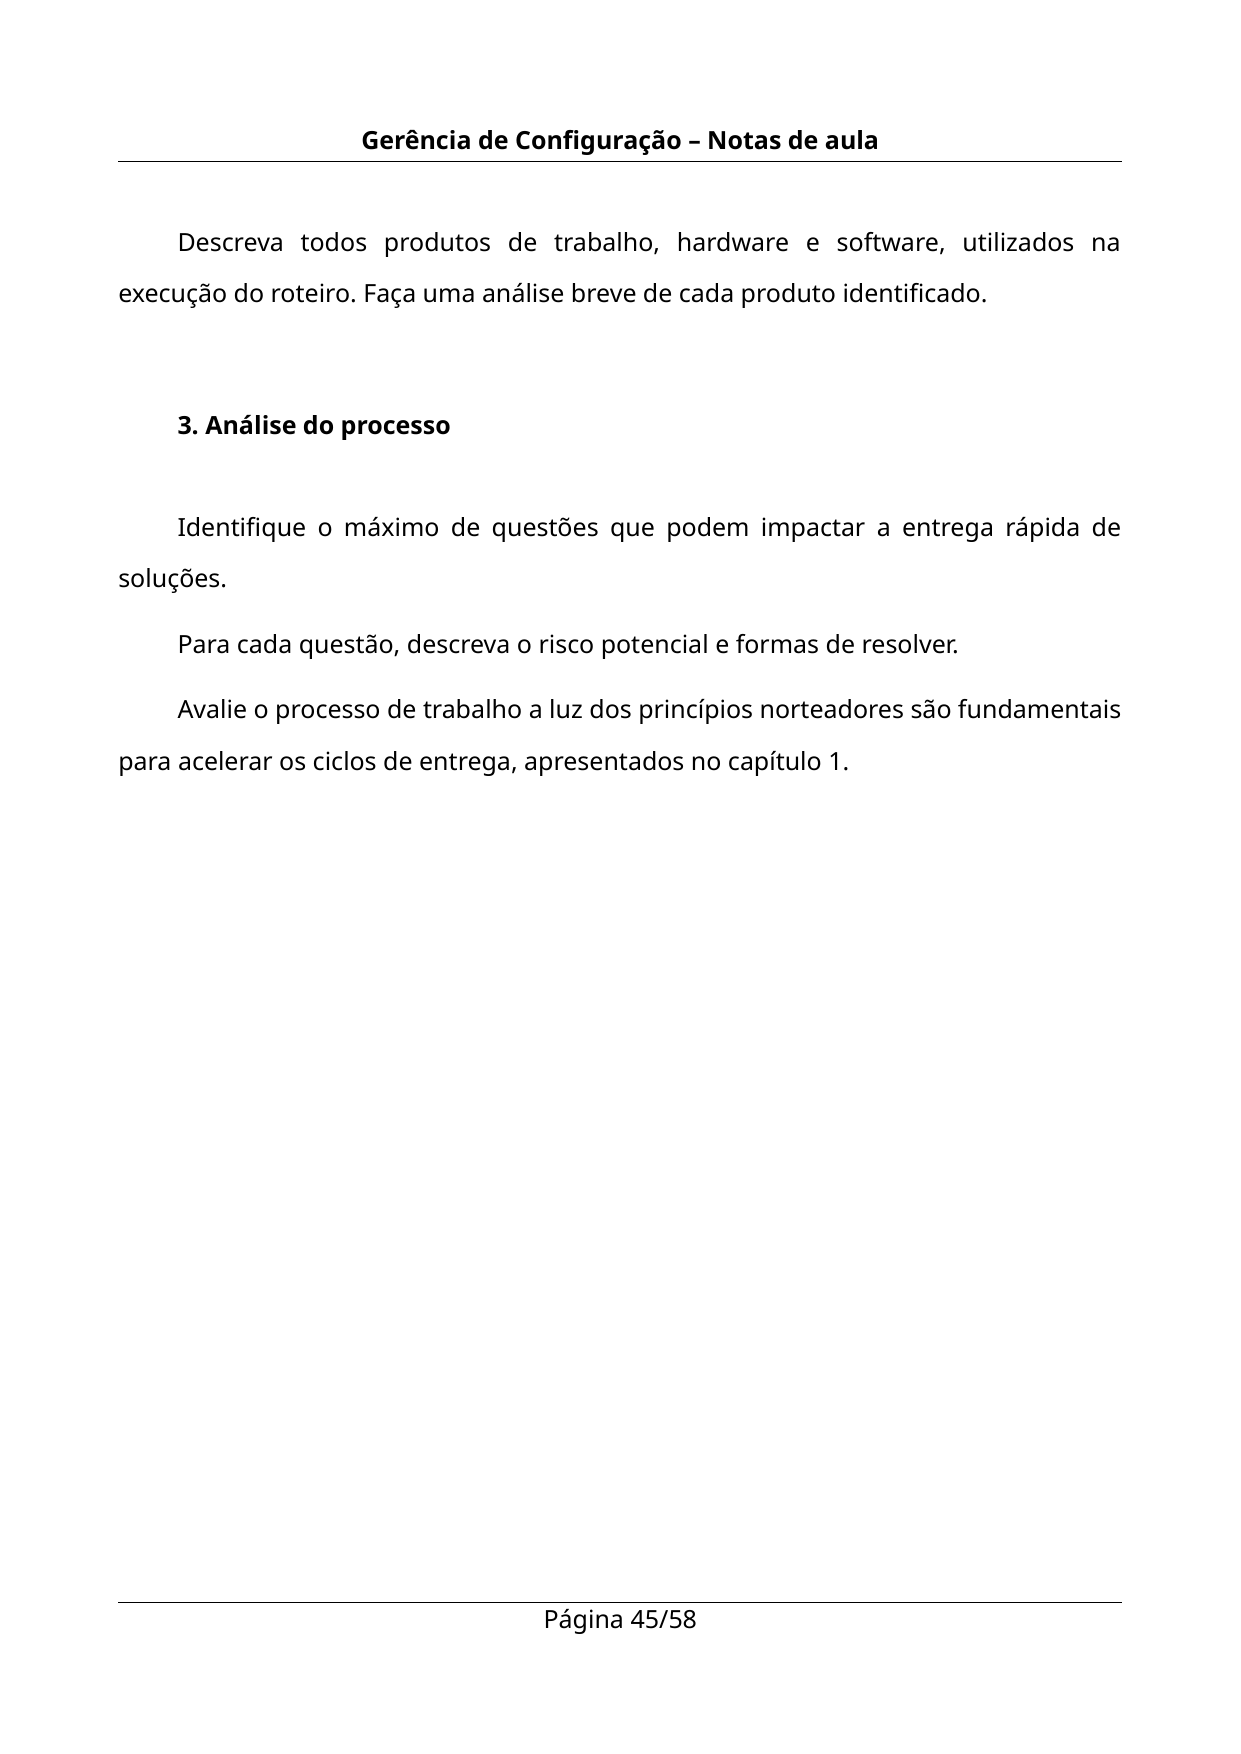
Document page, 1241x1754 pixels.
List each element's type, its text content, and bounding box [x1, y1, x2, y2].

text Avalie o processo de trabalho a luz dos princípios norteadores são fundamentais para acelerar os ciclos de entrega, apresentados no capítulo 1. [118, 692, 1122, 777]
text Identifique o máximo de questões que podem impactar a entrega rápida de soluções. [118, 509, 1122, 594]
text Para cada questão, descreva o risco potencial e formas de resolver. [118, 626, 1122, 660]
text Descreva todos produtos de trabalho, hardware e software, utilizados na execução do roteiro. Faça uma análise breve de cada produto identificado. [118, 224, 1122, 310]
text 3. Análise do processo [118, 407, 1122, 441]
